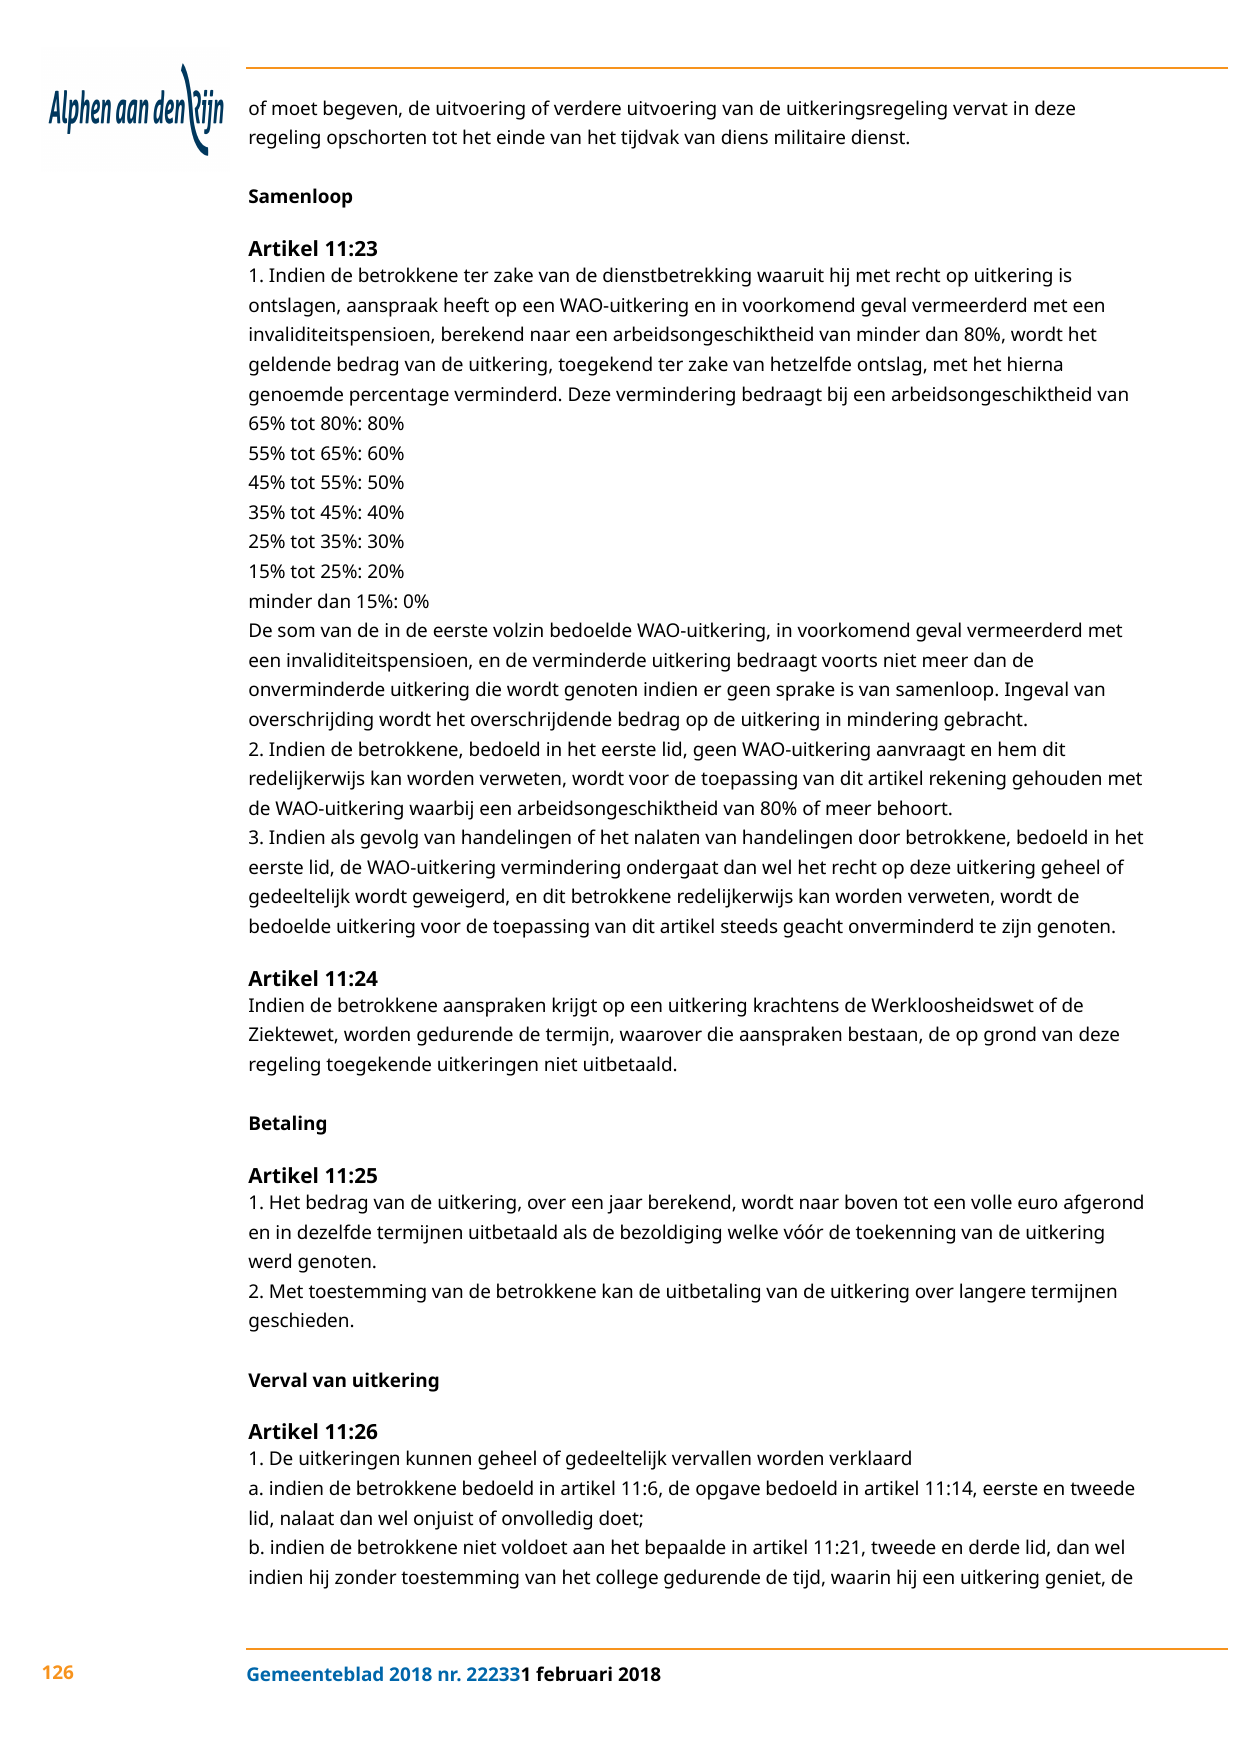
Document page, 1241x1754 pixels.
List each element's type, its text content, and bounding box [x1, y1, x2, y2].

text 2. Met toestemming van de betrokkene kan de uitbetaling van de uitkering over langere termijnen geschieden. [248, 1278, 1152, 1333]
text of moet begeven, de uitvoering of verdere uitvoering van de uitkeringsregeling vervat in deze regeling opschorten tot het einde van het tijdvak van diens militaire dienst. [248, 95, 1152, 150]
text 25% tot 35%: 30% [248, 529, 1152, 554]
text Artikel 11:23 [248, 234, 1152, 262]
text 35% tot 45%: 40% [248, 499, 1152, 525]
text minder dan 15%: 0% [248, 588, 1152, 613]
text Artikel 11:24 [248, 964, 1152, 992]
text 15% tot 25%: 20% [248, 558, 1152, 584]
text 1. Het bedrag van de uitkering, over een jaar berekend, wordt naar boven tot een volle euro afgerond en in dezelfde termijnen uitbetaald als de bezoldiging welke vóór de toekenning van de uitkering werd genoten. [248, 1189, 1152, 1274]
text 3. Indien als gevolg van handelingen of het nalaten van handelingen door betrokkene, bedoeld in het eerste lid, de WAO-uitkering vermindering ondergaat dan wel het recht op deze uitkering geheel of gedeeltelijk wordt geweigerd, en dit betrokkene redelijkerwijs kan worden verweten, wordt de bedoelde uitkering voor de toepassing van dit artikel steeds geacht onverminderd te zijn genoten. [248, 824, 1152, 939]
picture [41, 47, 231, 172]
text b. indien de betrokkene niet voldoet aan het bepaalde in artikel 11:21, tweede en derde lid, dan wel indien hij zonder toestemming van het college gedurende de tijd, waarin hij een uitkering geniet, de [248, 1534, 1152, 1590]
text 1. Indien de betrokkene ter zake van de dienstbetrekking waaruit hij met recht op uitkering is ontslagen, aanspraak heeft op een WAO-uitkering en in voorkomend geval vermeerderd met een invaliditeitspensioen, berekend naar een arbeidsongeschiktheid van minder dan 80%, wordt het geldende bedrag van de uitkering, toegekend ter zake van hetzelfde ontslag, met het hierna genoemde percentage verminderd. Deze vermindering bedraagt bij een arbeidsongeschiktheid van [248, 262, 1152, 406]
text De som van de in de eerste volzin bedoelde WAO-uitkering, in voorkomend geval vermeerderd met een invaliditeitspensioen, en de verminderde uitkering bedraagt voorts niet meer dan de onverminderde uitkering die wordt genoten indien er geen sprake is van samenloop. Ingeval van overschrijding wordt het overschrijdende bedrag op de uitkering in mindering gebracht. [248, 617, 1152, 732]
text Artikel 11:25 [248, 1161, 1152, 1189]
text a. indien de betrokkene bedoeld in artikel 11:6, de opgave bedoeld in artikel 11:14, eerste en tweede lid, nalaat dan wel onjuist of onvolledig doet; [248, 1475, 1152, 1531]
text 2. Indien de betrokkene, bedoeld in het eerste lid, geen WAO-uitkering aanvraagt en hem dit redelijkerwijs kan worden verweten, wordt voor de toepassing van dit artikel rekening gehouden met de WAO-uitkering waarbij een arbeidsongeschiktheid van 80% of meer behoort. [248, 736, 1152, 821]
text Betaling [248, 1110, 1152, 1136]
text Samenloop [248, 183, 1152, 209]
text Indien de betrokkene aanspraken krijgt op een uitkering krachtens de Werkloosheidswet of de Ziektewet, worden gedurende de termijn, waarover die aanspraken bestaan, de op grond van deze regeling toegekende uitkeringen niet uitbetaald. [248, 992, 1152, 1077]
text 45% tot 55%: 50% [248, 469, 1152, 495]
text Artikel 11:26 [248, 1417, 1152, 1446]
text 55% tot 65%: 60% [248, 440, 1152, 466]
text 1. De uitkeringen kunnen geheel of gedeeltelijk vervallen worden verklaard [248, 1446, 1152, 1471]
text Verval van uitkering [248, 1367, 1152, 1392]
text 65% tot 80%: 80% [248, 410, 1152, 436]
